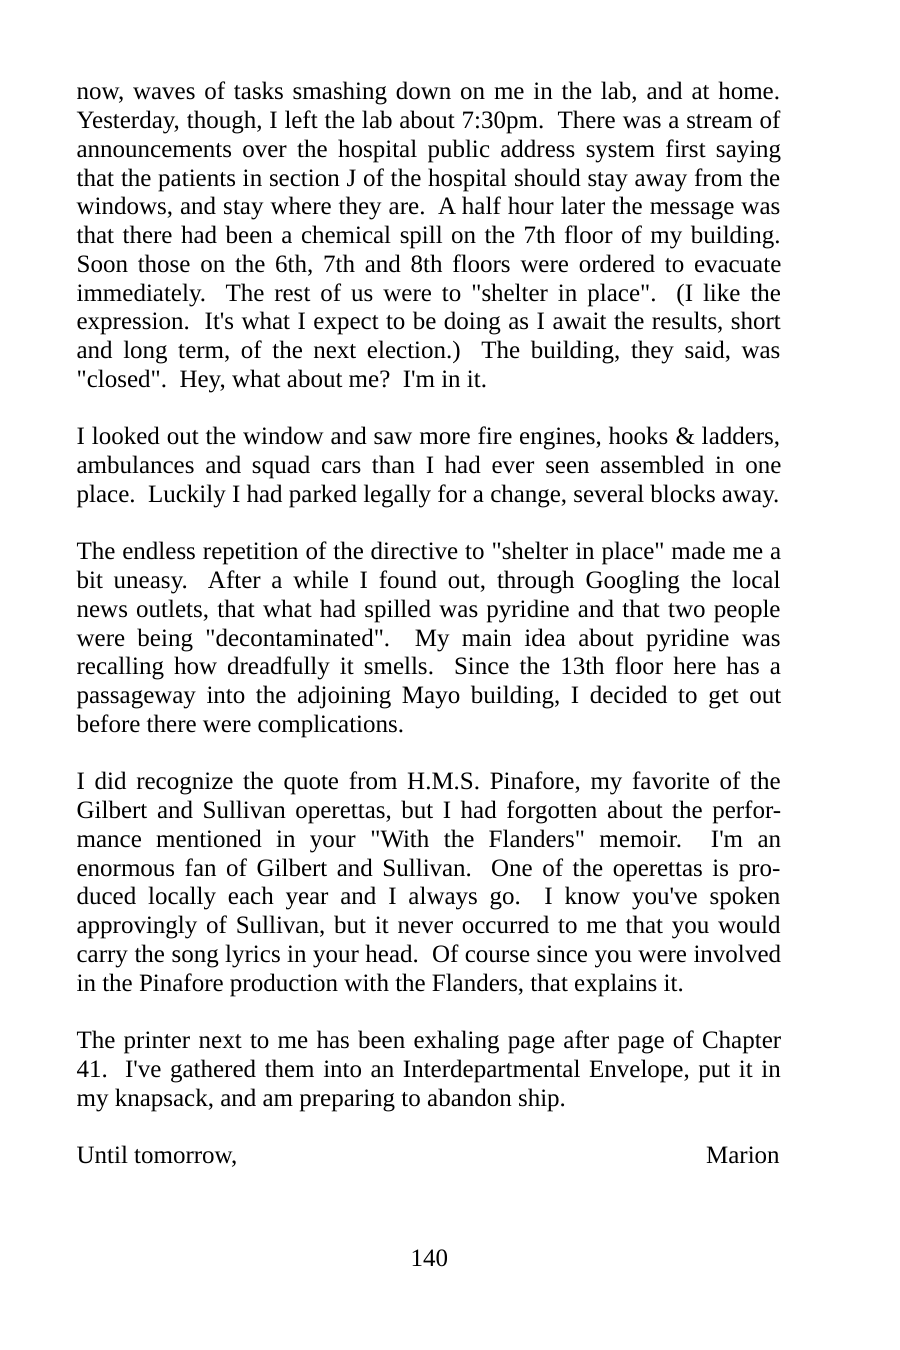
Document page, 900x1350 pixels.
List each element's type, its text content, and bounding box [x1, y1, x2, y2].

text The endless repetition of the directive to "shelter in place" made me a bit uneasy. After a while I found out, through Googling the local news outlets, that what had spilled was pyridine and that two people were being "decontaminated". My main idea about pyridine was recalling how dreadfully it smells. Since the 13th floor here has a passageway into the adjoining Mayo building, I decided to get out before there were complications. [76, 536, 782, 738]
text now, waves of tasks smashing down on me in the lab, and at home. Yesterday, though, I left the lab about 7:30pm. There was a stream of announcements over the hospital public address system first saying that the patients in section J of the hospital should stay away from the windows, and stay where they are. A half hour later the message was that there had been a chemical spill on the 7th floor of my building. Soon those on the 6th, 7th and 8th floors were ordered to evacuate immediately. The rest of us were to "shelter in place". (I like the expression. It's what I expect to be doing as I await the results, short and long term, of the next election.) The building, they said, was "closed". Hey, what about me? I'm in it. [76, 76, 782, 393]
text I did recognize the quote from H.M.S. Pinafore, my favorite of the Gilbert and Sullivan operettas, but I had forgotten about the perfor-mance mentioned in your "With the Flanders" memoir. I'm an enormous fan of Gilbert and Sullivan. One of the operettas is pro-duced locally each year and I always go. I know you've spoken approvingly of Sullivan, but it never occurred to me that you would carry the song lyrics in your head. Of course since you were involved in the Pinafore production with the Flanders, that explains it. [76, 766, 782, 996]
text The printer next to me has been exhaling page after page of Chapter 41. I've gathered them into an Interdepartmental Envelope, put it in my knapsack, and am preparing to abandon ship. [76, 1025, 782, 1111]
text I looked out the window and saw more fire engines, hooks & ladders, ambulances and squad cars than I had ever seen assembled in one place. Luckily I had parked legally for a change, several blocks away. [76, 421, 782, 508]
text Until tomorrow, Marion [76, 1140, 782, 1169]
